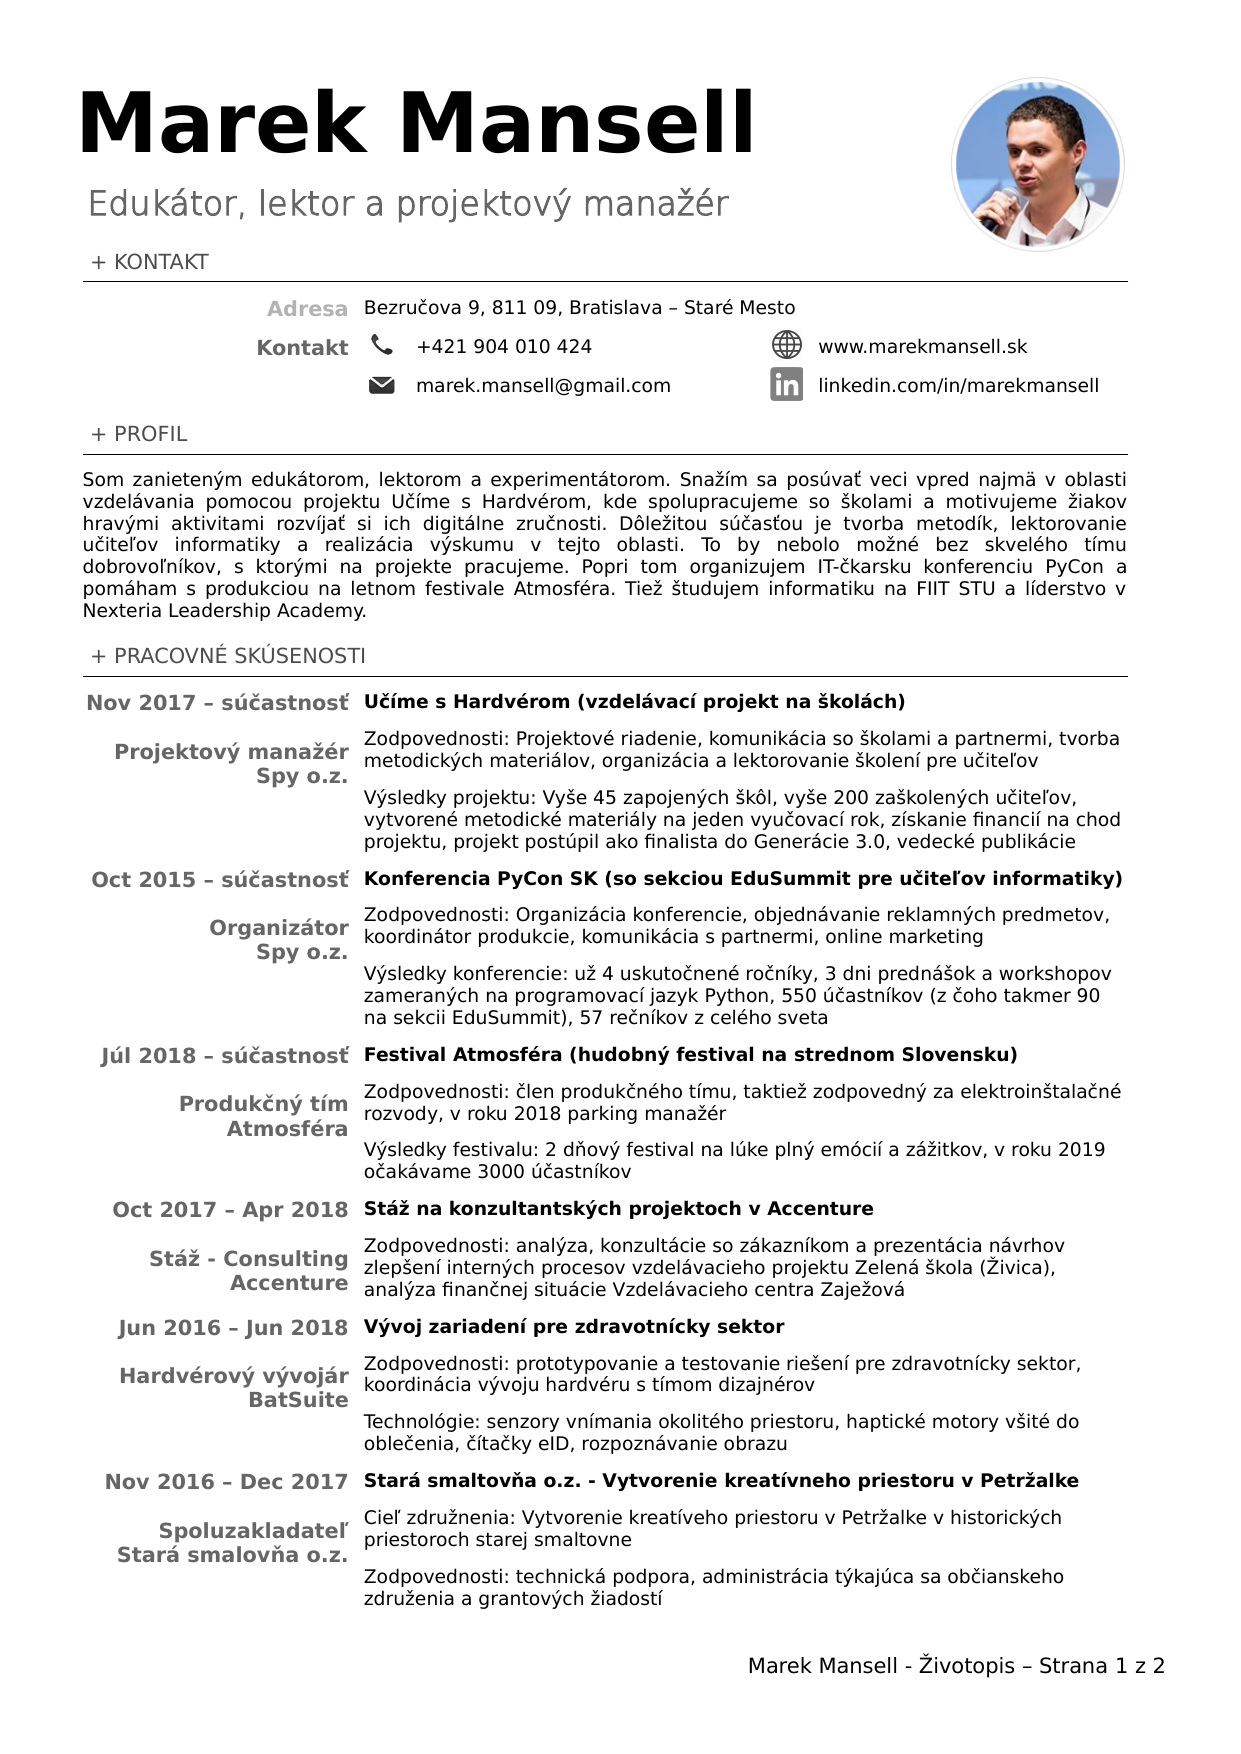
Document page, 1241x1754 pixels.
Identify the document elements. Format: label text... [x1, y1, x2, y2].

table_cell Oct 2015 – súčastnosť Organizátor Spy o.z. [75, 860, 356, 1036]
table_cell Oct 2017 – Apr 2018 Stáž - Consulting Accenture [75, 1191, 356, 1308]
table_cell [356, 329, 408, 368]
table_cell Stará smaltovňa o.z. - Vytvorenie kreatívneho priestoru v Petržalke Cieľ združnenia: Vytvorenie kreatíveho priestoru v Petržalke v historických priestoroch starej smaltovne Zodpovednosti: technická podpora, administrácia týkajúca sa občianskeho združenia a grantových žiadostí [356, 1463, 1136, 1617]
table_cell Učíme s Hardvérom (vzdelávací projekt na školách) Zodpovednosti: Projektové riadenie, komunikácia so školami a partnermi, tvorba metodických materiálov, organizácia a lektorovanie školení pre učiteľov Výsledky projektu: Vyše 45 zapojených škôl, vyše 200 zaškolených učiteľov, vytvorené metodické materiály na jeden vyučovací rok, získanie financií na chod projektu, projekt postúpil ako finalista do Generácie 3.0, vedecké publikácie [356, 684, 1136, 860]
picture [770, 367, 803, 401]
table_header [940, 75, 948, 235]
table_cell Adresa [75, 289, 356, 328]
table_cell Som zanieteným edukátorom, lektorom a experimentátorom. Snažím sa posúvať veci vpred najmä v oblasti vzdelávania pomocou projektu Učíme s Hardvérom, kde spolupracujeme so školami a motivujeme žiakov hravými aktivitami rozvíjať si ich digitálne zručnosti. Dôležitou súčasťou je tvorba metodík, lektorovanie učiteľov informatiky a realizácia výskumu v tejto oblasti. To by nebolo možné bez skvelého tímu dobrovoľníkov, s ktorými na projekte pracujeme. Popri tom organizujem IT-čkarsku konferenciu PyCon a pomáham s produkciou na letnom festivale Atmosféra. Tiež študujem informatiku na FIIT STU a líderstvo v Nexteria Leadership Academy. [75, 461, 1136, 629]
table_cell + PROFIL [75, 407, 1136, 461]
table_cell + PRACOVNÉ SKÚSENOSTI [75, 630, 1136, 684]
table_cell Stáž na konzultantských projektoch v Accenture Zodpovednosti: analýza, konzultácie so zákazníkom a prezentácia návrhov zlepšení interných procesov vzdelávacieho projektu Zelená škola (Živica), analýza finančnej situácie Vzdelávacieho centra Zaježová [356, 1191, 1136, 1308]
table_header [1129, 75, 1136, 235]
table_cell www.marekmansell.sk [811, 329, 1136, 368]
table_cell [75, 368, 356, 407]
table_cell [356, 368, 408, 407]
table_cell linkedin.com/in/marekmansell [811, 368, 1136, 407]
table_cell Nov 2017 – súčastnosť Projektový manažér Spy o.z. [75, 684, 356, 860]
table_cell + KONTAKT [75, 235, 1136, 289]
table_cell marek.mansell@gmail.com [408, 368, 763, 407]
picture [365, 367, 399, 401]
table_cell Konferencia PyCon SK (so sekciou EduSummit pre učiteľov informatiky) Zodpovednosti: Organizácia konferencie, objednávanie reklamných predmetov, koordinátor produkcie, komunikácia s partnermi, online marketing Výsledky konferencie: už 4 uskutočnené ročníky, 3 dni prednášok a workshopov zameraných na programovací jazyk Python, 550 účastníkov (z čoho takmer 90 na sekcii EduSummit), 57 rečníkov z celého sveta [356, 860, 1136, 1036]
picture [948, 75, 1129, 256]
picture [366, 328, 399, 361]
table_cell Festival Atmosféra (hudobný festival na strednom Slovensku) Zodpovednosti: člen produkčného tímu, taktiež zodpovedný za elektroinštalačné rozvody, v roku 2018 parking manažér Výsledky festivalu: 2 dňový festival na lúke plný emócií a zážitkov, v roku 2019 očakávame 3000 účastníkov [356, 1036, 1136, 1191]
table_cell [763, 368, 811, 407]
table_cell Vývoj zariadení pre zdravotnícky sektor Zodpovednosti: prototypovanie a testovanie riešení pre zdravotnícky sektor, koordinácia vývoju hardvéru s tímom dizajnérov Technológie: senzory vnímania okolitého priestoru, haptické motory všité do oblečenia, čítačky eID, rozpoznávanie obrazu [356, 1308, 1136, 1463]
table_cell Júl 2018 – súčastnosť Produkčný tím Atmosféra [75, 1036, 356, 1191]
table_cell Jun 2016 – Jun 2018 Hardvérový vývojár BatSuite [75, 1308, 356, 1463]
table_cell [763, 329, 811, 368]
table_header Marek Mansell Edukátor, lektor a projektový manažér [75, 75, 940, 235]
picture [770, 328, 803, 361]
table_cell Bezručova 9, 811 09, Bratislava – Staré Mesto [356, 289, 1136, 328]
table_cell Nov 2016 – Dec 2017 Spoluzakladateľ Stará smalovňa o.z. [75, 1463, 356, 1617]
table_cell +421 904 010 424 [408, 329, 763, 368]
table_cell Kontakt [75, 329, 356, 368]
